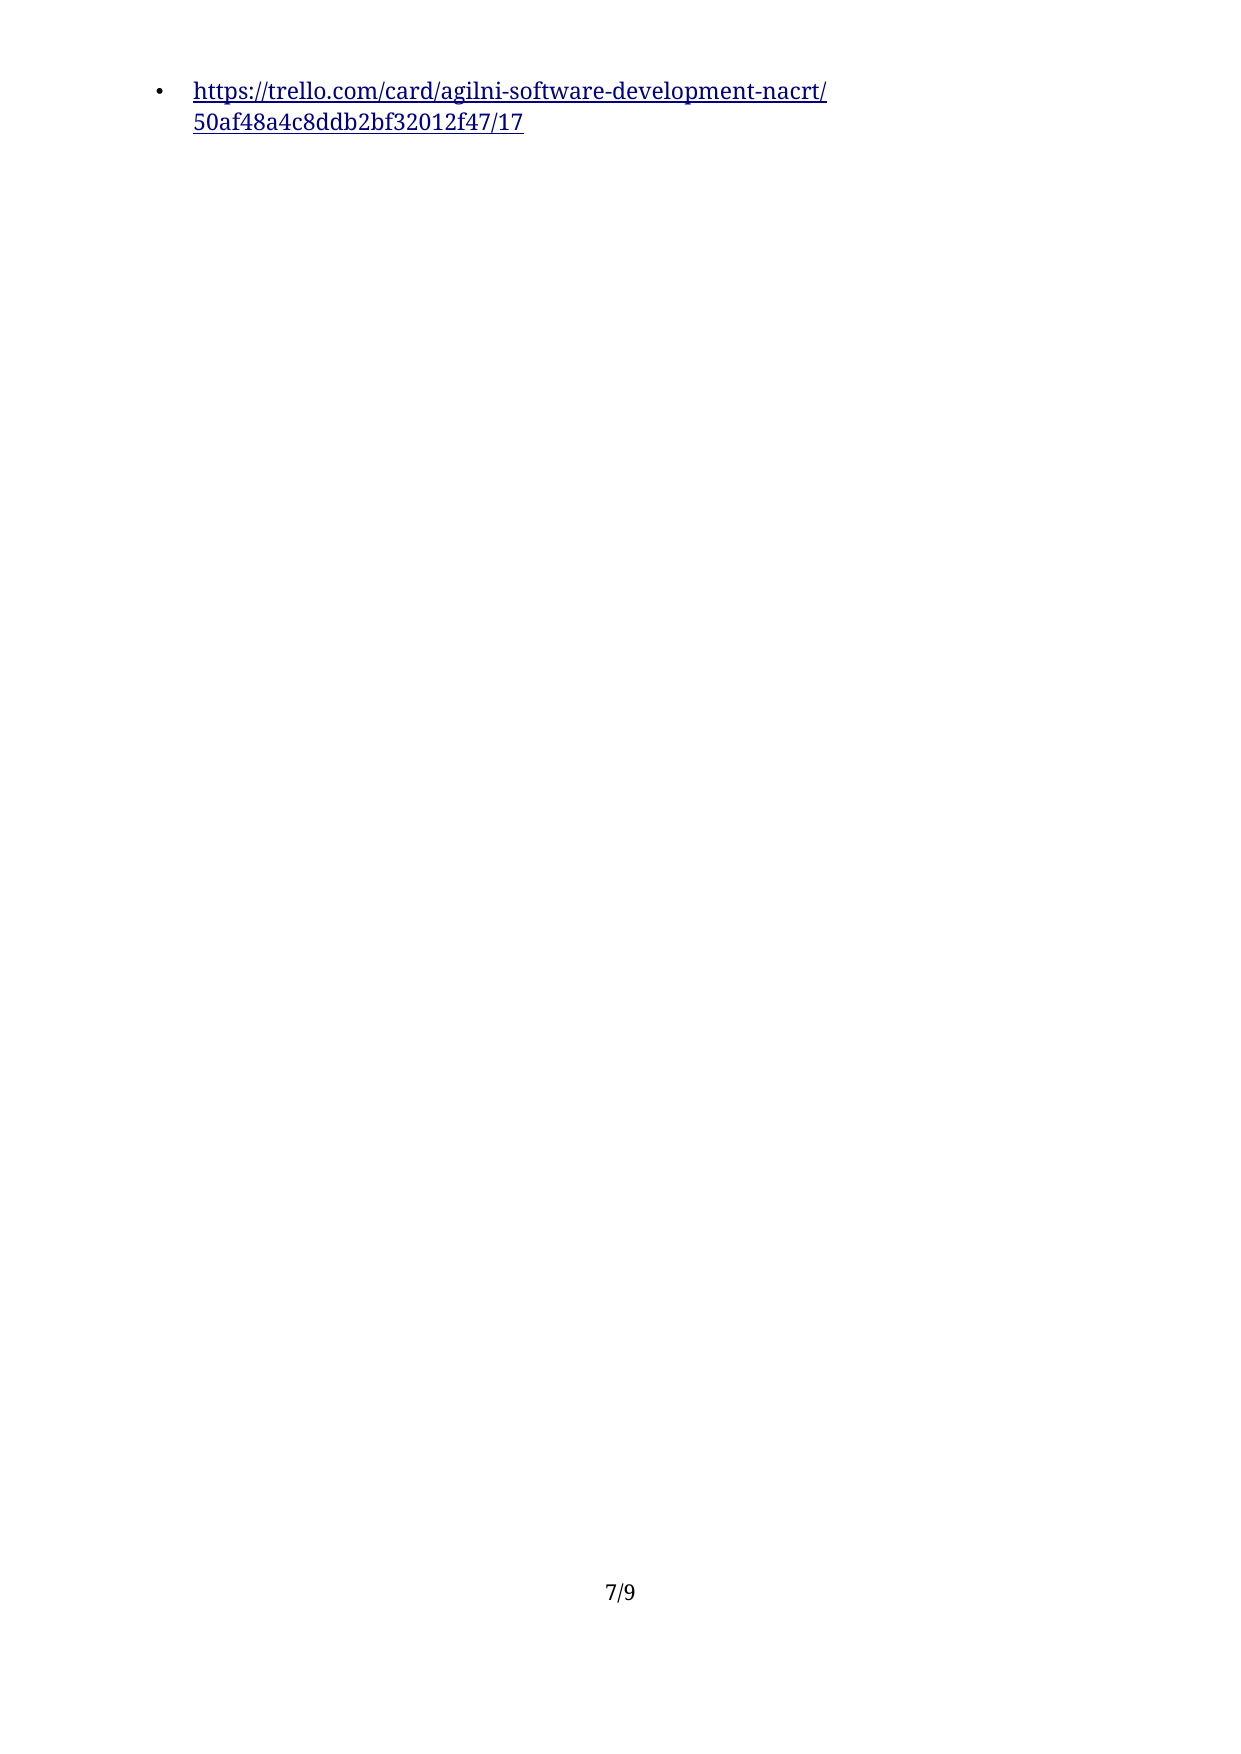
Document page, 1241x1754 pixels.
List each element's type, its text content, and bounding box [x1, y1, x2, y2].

list https://trello.com/card/agilni-software-development-nacrt/50af48a4c8ddb2bf32012f47/17 [156, 75, 1122, 137]
